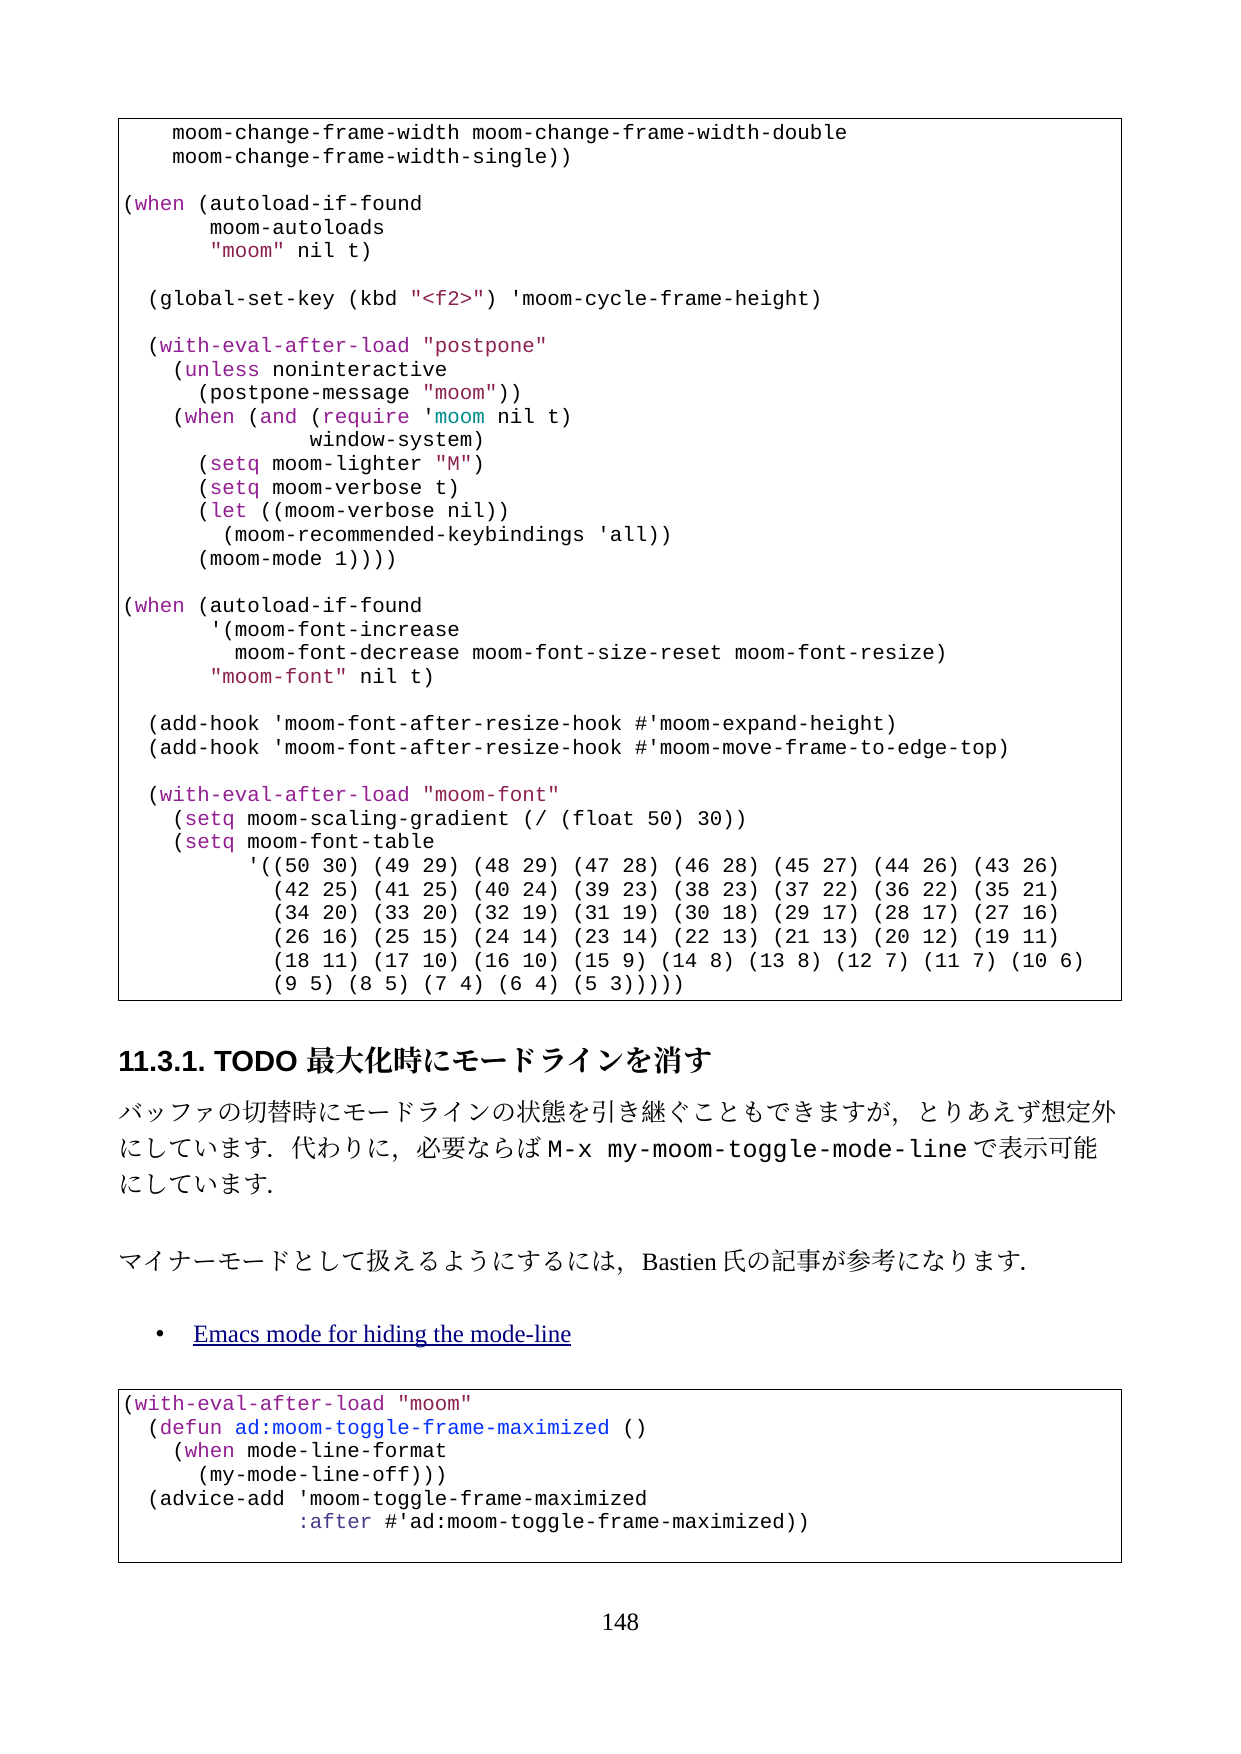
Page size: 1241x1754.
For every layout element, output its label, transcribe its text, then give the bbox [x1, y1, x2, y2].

text (42 25) (41 25) (40 24) (39 23) (38 23) (37 22) (36 22) (35 21) [119, 875, 1121, 898]
text (18 11) (17 10) (16 10) (15 9) (14 8) (13 8) (12 7) (11 7) (10 6) [119, 946, 1121, 969]
text (with-eval-after-load "moom" [119, 1390, 1121, 1413]
text moom-change-frame-width-single)) [119, 142, 1121, 165]
text (my-mode-line-off))) [119, 1460, 1121, 1484]
text "moom-font" nil t) [119, 662, 1121, 686]
text マイナーモードとして扱えるようにするには，Bastien氏の記事が参考になります． [118, 1242, 1122, 1307]
text moom-autoloads [119, 213, 1121, 236]
text (setq moom-verbose t) [119, 473, 1121, 496]
text (advice-add 'moom-toggle-frame-maximized [119, 1484, 1121, 1507]
text (let ((moom-verbose nil)) [119, 496, 1121, 520]
text (when (autoload-if-found [119, 591, 1121, 615]
text "moom" nil t) [119, 236, 1121, 260]
text (with-eval-after-load "moom-font" [119, 780, 1121, 804]
text (global-set-key (kbd "<f2>") 'moom-cycle-frame-height) [119, 284, 1121, 307]
text (add-hook 'moom-font-after-resize-hook #'moom-expand-height) [119, 709, 1121, 733]
text (9 5) (8 5) (7 4) (6 4) (5 3))))) [119, 969, 1121, 1000]
text (defun ad:moom-toggle-frame-maximized () [119, 1413, 1121, 1437]
text (postpone-message "moom")) [119, 378, 1121, 402]
text バッファの切替時にモードラインの状態を引き継ぐこともできますが，とりあえず想定外にしています．代わりに，必要ならば M-x my-moom-toggle-mode-line で表示可能にしています． [118, 1093, 1122, 1229]
text (when (autoload-if-found [119, 189, 1121, 213]
text (26 16) (25 15) (24 14) (23 14) (22 13) (21 13) (20 12) (19 11) [119, 922, 1121, 946]
text (when mode-line-format [119, 1437, 1121, 1460]
text (moom-recommended-keybindings 'all)) [119, 520, 1121, 544]
text (add-hook 'moom-font-after-resize-hook #'moom-move-frame-to-edge-top) [119, 733, 1121, 757]
text (unless noninteractive [119, 354, 1121, 378]
text (moom-mode 1)))) [119, 544, 1121, 567]
text moom-change-frame-width moom-change-frame-width-double [119, 119, 1121, 142]
list Emacs mode for hiding the mode-line [156, 1319, 1122, 1377]
text '((50 30) (49 29) (48 29) (47 28) (46 28) (45 27) (44 26) (43 26) [119, 851, 1121, 875]
text (34 20) (33 20) (32 19) (31 19) (30 18) (29 17) (28 17) (27 16) [119, 898, 1121, 922]
text moom-font-decrease moom-font-size-reset moom-font-resize) [119, 638, 1121, 662]
text :after #'ad:moom-toggle-frame-maximized)) [119, 1507, 1121, 1531]
subtitle TODO 最大化時にモードラインを消す [118, 1038, 1122, 1080]
text (setq moom-scaling-gradient (/ (float 50) 30)) [119, 804, 1121, 827]
text window-system) [119, 426, 1121, 449]
text (when (and (require 'moom nil t) [119, 402, 1121, 426]
text (with-eval-after-load "postpone" [119, 331, 1121, 354]
text (setq moom-lighter "M") [119, 449, 1121, 473]
text (setq moom-font-table [119, 827, 1121, 851]
text '(moom-font-increase [119, 615, 1121, 638]
